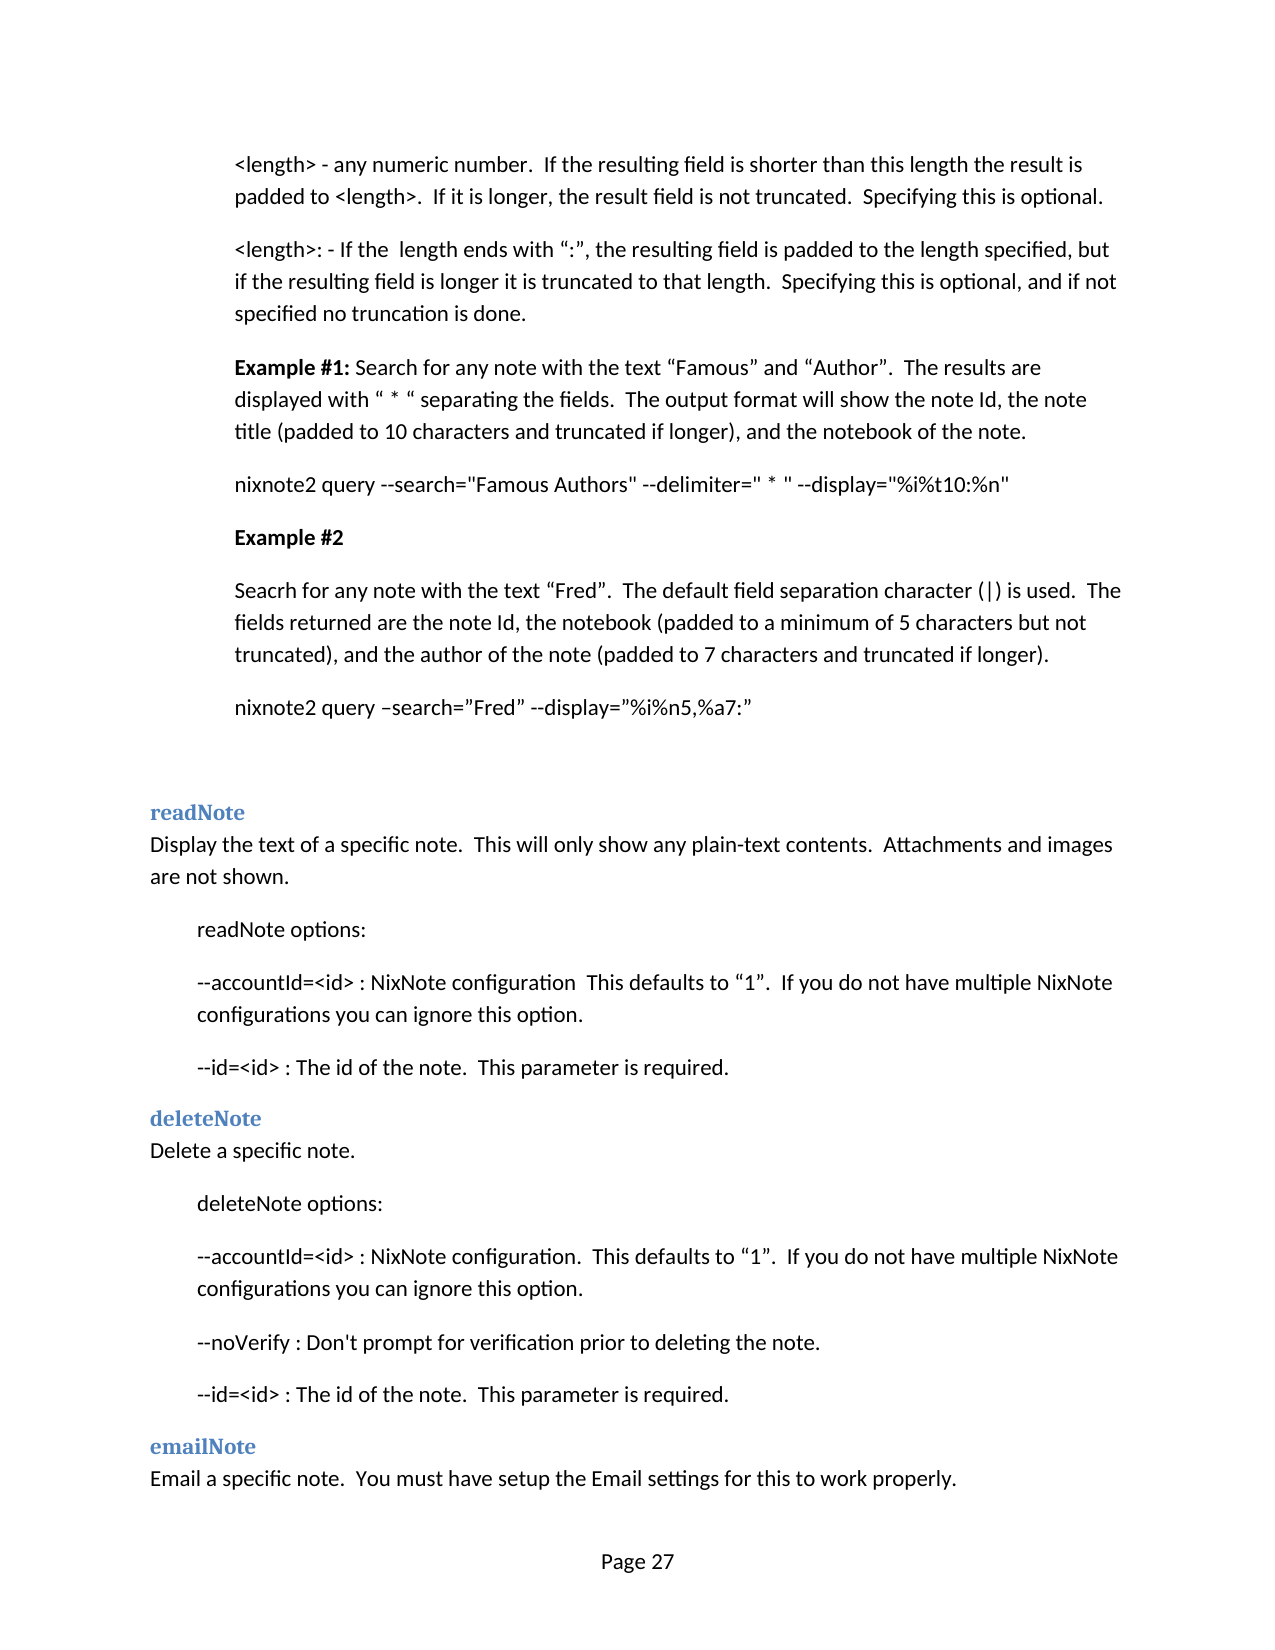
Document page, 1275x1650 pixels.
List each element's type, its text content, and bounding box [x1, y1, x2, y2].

text --noVerify : Don't prompt for verification prior to deleting the note. [197, 1328, 1125, 1356]
text Delete a specific note. [150, 1136, 1125, 1164]
text nixnote2 query –search=”Fred” --display=”%i%n5,%a7:” [234, 693, 1125, 721]
text <length> - any numeric number. If the resulting field is shorter than this length the result is padded to <length>. If it is longer, the result field is not truncated. Specifying this is optional. [234, 150, 1125, 210]
text Email a specific note. You must have setup the Email settings for this to work properly. [150, 1464, 1125, 1492]
text Example #2 [234, 523, 1125, 551]
text deleteNote options: [197, 1189, 1125, 1217]
text Display the text of a specific note. This will only show any plain-text contents. Attachments and images are not shown. [150, 830, 1125, 890]
text <length>: - If the length ends with “:”, the resulting field is padded to the length specified, but if the resulting field is longer it is truncated to that length. Specifying this is optional, and if not specified no truncation is done. [234, 235, 1125, 328]
text --accountId=<id> : NixNote configuration This defaults to “1”. If you do not have multiple NixNote configurations you can ignore this option. [197, 968, 1125, 1028]
text --accountId=<id> : NixNote configuration. This defaults to “1”. If you do not have multiple NixNote configurations you can ignore this option. [197, 1242, 1125, 1303]
subtitle readNote [150, 799, 1125, 826]
text --id=<id> : The id of the note. This parameter is required. [197, 1381, 1125, 1409]
text nixnote2 query --search="Famous Authors" --delimiter=" * " --display="%i%t10:%n" [234, 470, 1125, 498]
text readNote options: [197, 915, 1125, 943]
text Example #1: Search for any note with the text “Famous” and “Author”. The results are displayed with “ * “ separating the fields. The output format will show the note Id, the note title (padded to 10 characters and truncated if longer), and the notebook of the note. [234, 353, 1125, 445]
subtitle deleteNote [150, 1106, 1125, 1132]
subtitle emailNote [150, 1434, 1125, 1460]
text --id=<id> : The id of the note. This parameter is required. [197, 1053, 1125, 1081]
text Seacrh for any note with the text “Fred”. The default field separation character (|) is used. The fields returned are the note Id, the notebook (padded to a minimum of 5 characters but not truncated), and the author of the note (padded to 7 characters and truncated if longer). [234, 576, 1125, 668]
